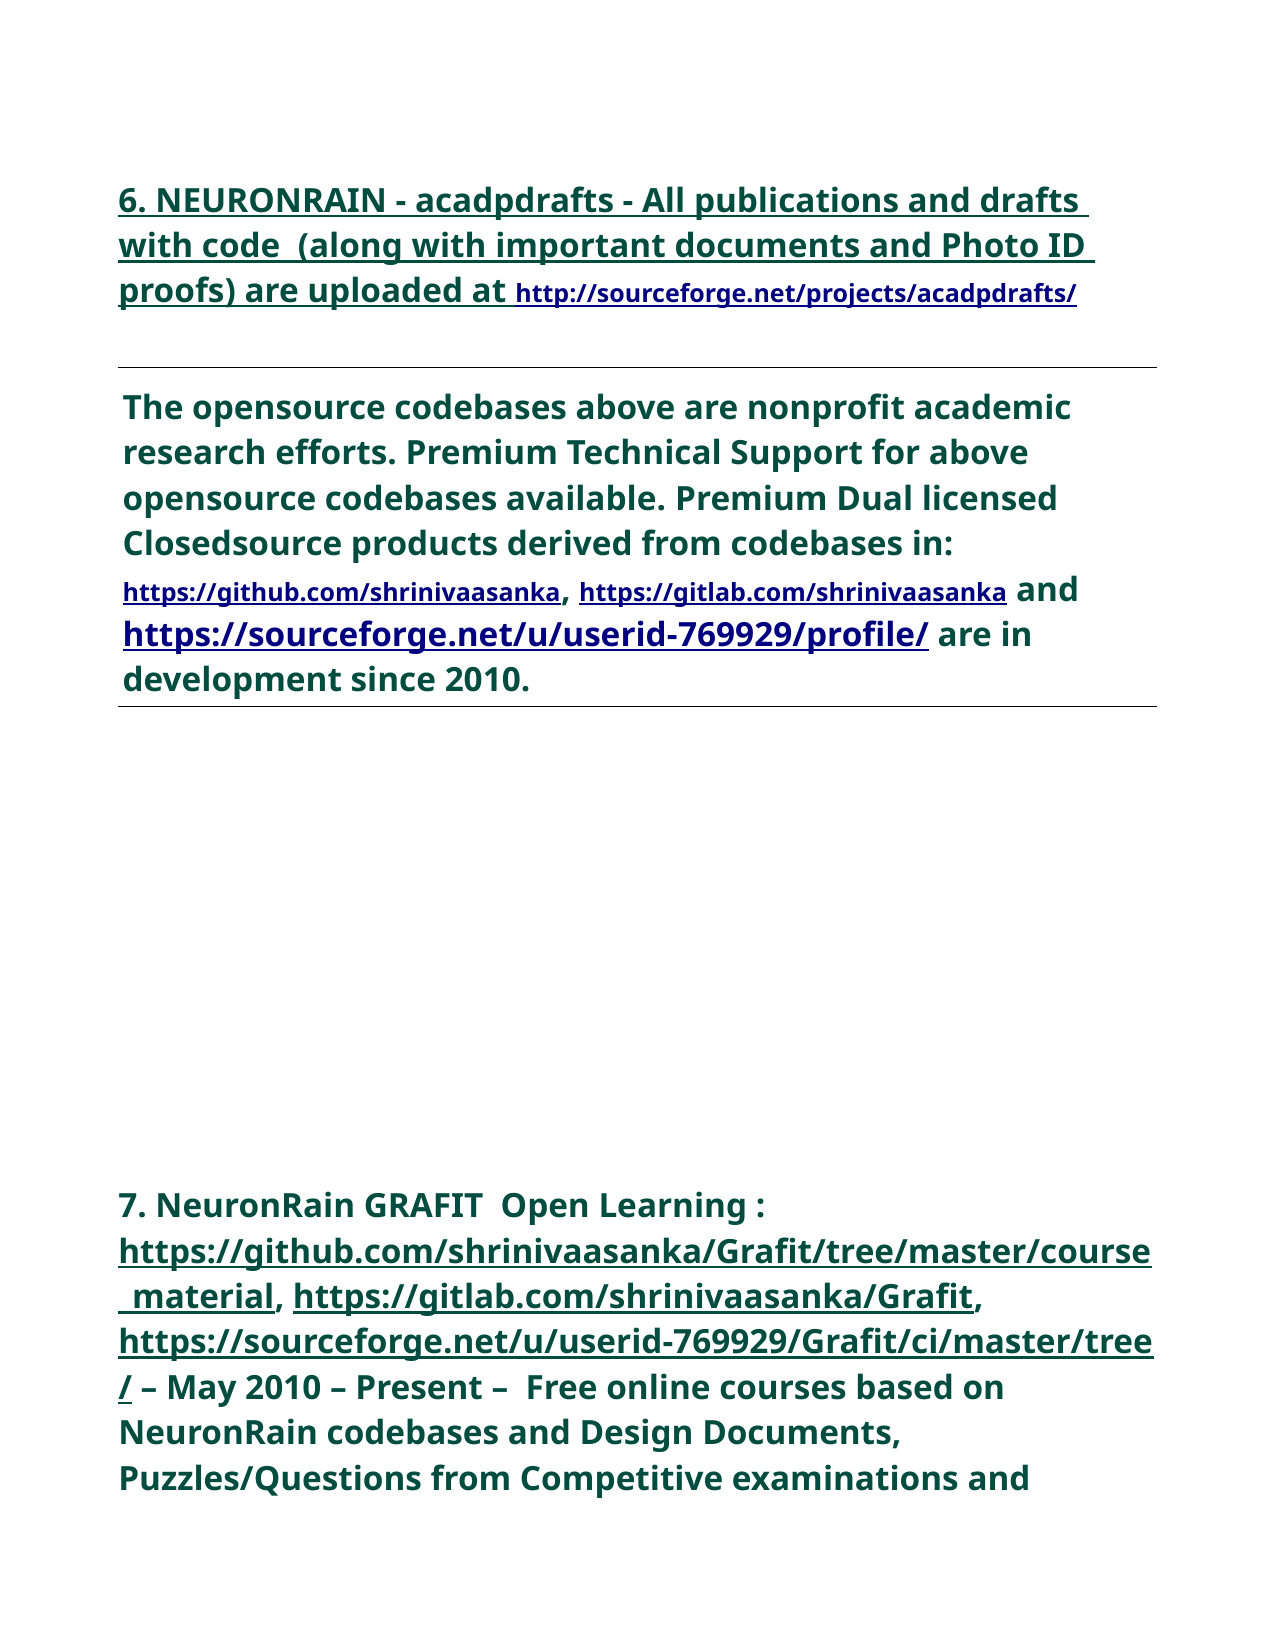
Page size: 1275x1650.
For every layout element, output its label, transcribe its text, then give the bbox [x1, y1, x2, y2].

text 7. NeuronRain GRAFIT Open Learning : https://github.com/shrinivaasanka/Grafit/tree/master/course_material, https://gitlab.com/shrinivaasanka/Grafit, https://sourceforge.net/u/userid-769929/Grafit/ci/master/tree/ – May 2010 – Present – Free online courses based on NeuronRain codebases and Design Documents, Puzzles/Questions from Competitive examinations and [118, 1182, 1157, 1500]
text The opensource codebases above are nonprofit academic research efforts. Premium Technical Support for above opensource codebases available. Premium Dual licensed Closedsource products derived from codebases in: https://github.com/shrinivaasanka, https://gitlab.com/shrinivaasanka and https://sourceforge.net/u/userid-769929/profile/ are in development since 2010. [118, 379, 1157, 706]
text 6. NEURONRAIN - acadpdrafts - All publications and drafts with code (along with important documents and Photo ID proofs) are uploaded at http://sourceforge.net/projects/acadpdrafts/ [118, 176, 1157, 313]
